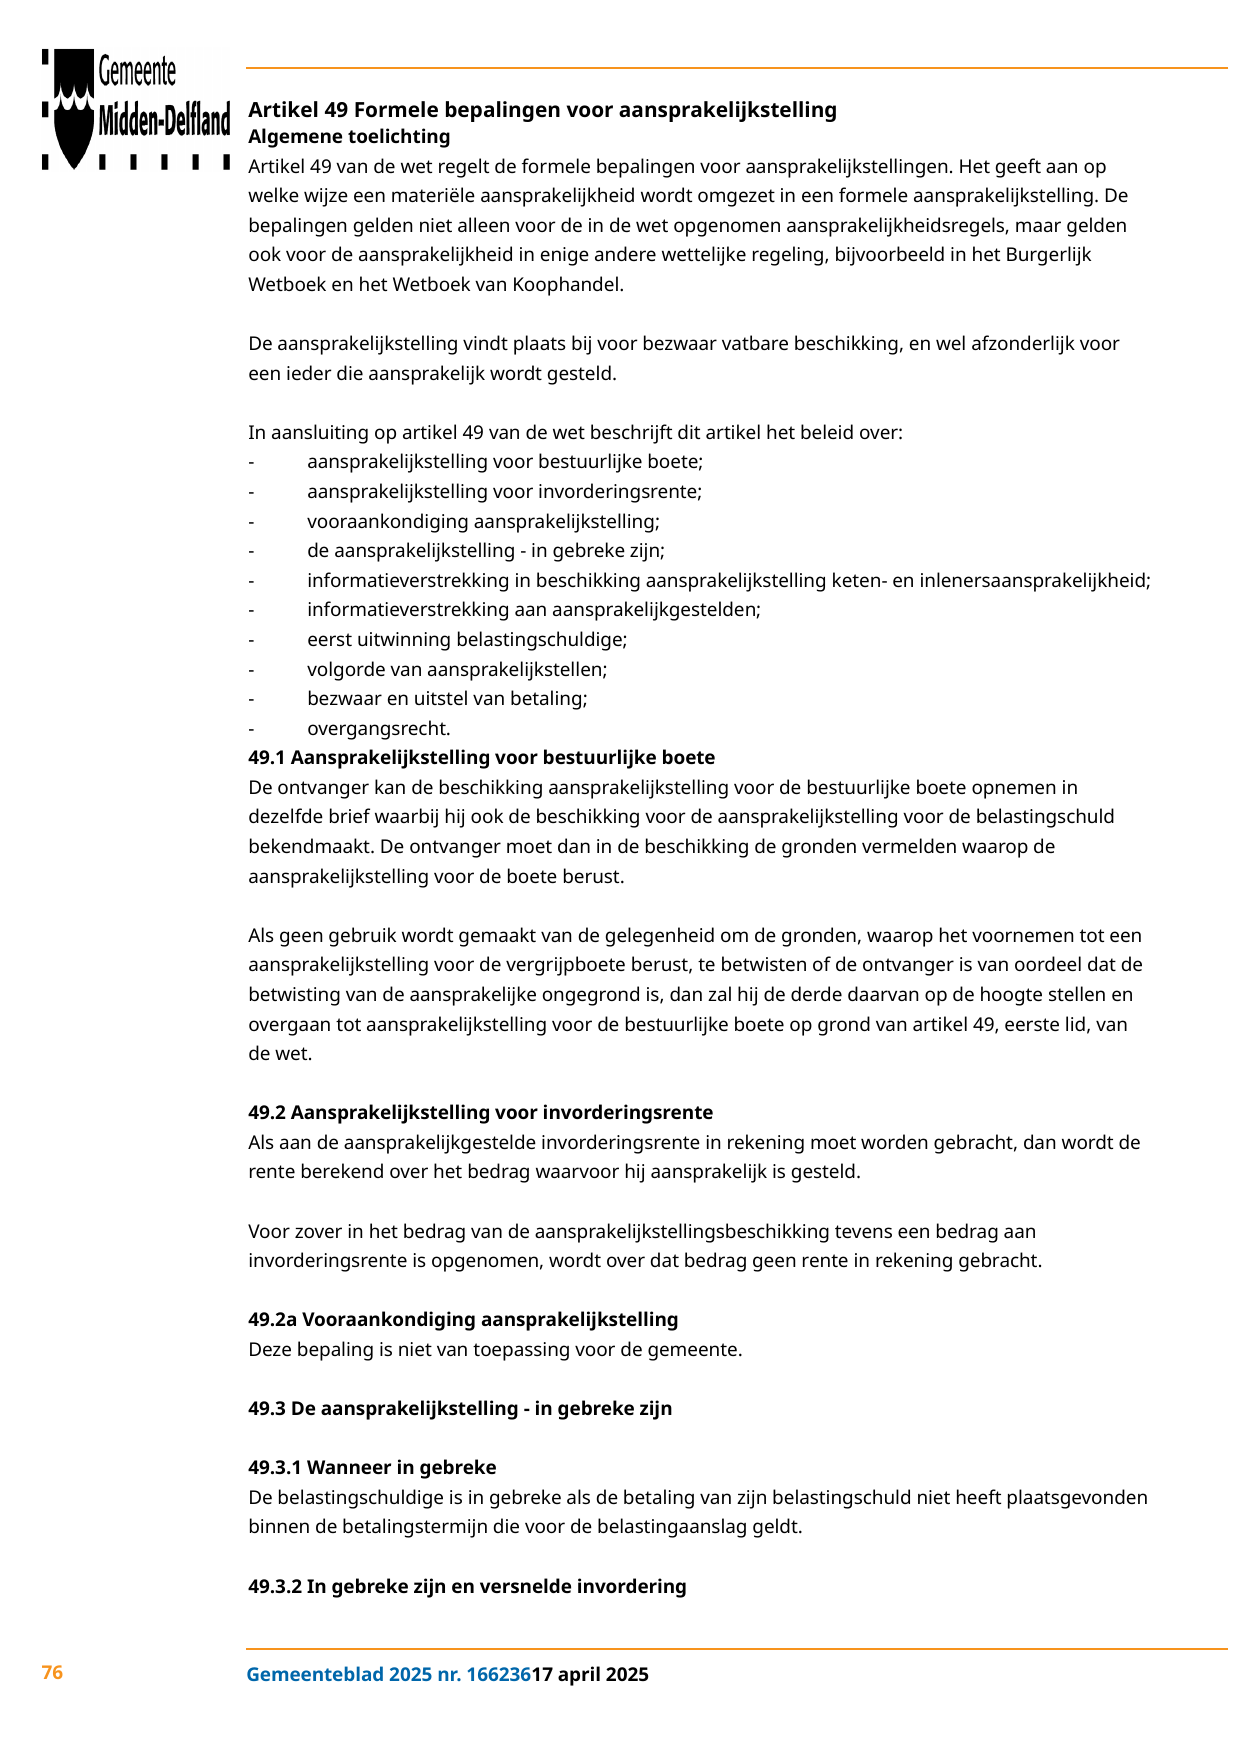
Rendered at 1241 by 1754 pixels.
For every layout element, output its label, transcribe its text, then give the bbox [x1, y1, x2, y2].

text De ontvanger kan de beschikking aansprakelijkstelling voor de bestuurlijke boete opnemen in dezelfde brief waarbij hij ook de beschikking voor de aansprakelijkstelling voor de belastingschuld bekendmaakt. De ontvanger moet dan in de beschikking de gronden vermelden waarop de aansprakelijkstelling voor de boete berust. [248, 774, 1152, 888]
text 49.3.1 Wanneer in gebreke [248, 1454, 1152, 1480]
picture [41, 47, 231, 172]
list bezwaar en uitstel van betaling; [248, 685, 1152, 711]
text Voor zover in het bedrag van de aansprakelijkstellingsbeschikking tevens een bedrag aan invorderingsrente is opgenomen, wordt over dat bedrag geen rente in rekening gebracht. [248, 1218, 1152, 1273]
text In aansluiting op artikel 49 van de wet beschrijft dit artikel het beleid over: [248, 419, 1152, 445]
text Algemene toelichting [248, 123, 1152, 149]
list vooraankondiging aansprakelijkstelling; [248, 508, 1152, 533]
text 49.2 Aansprakelijkstelling voor invorderingsrente [248, 1099, 1152, 1125]
list de aansprakelijkstelling - in gebreke zijn; [248, 537, 1152, 563]
list eerst uitwinning belastingschuldige; [248, 626, 1152, 652]
text 49.3 De aansprakelijkstelling - in gebreke zijn [248, 1395, 1152, 1421]
list aansprakelijkstelling voor bestuurlijke boete; [248, 449, 1152, 474]
list informatieverstrekking in beschikking aansprakelijkstelling keten- en inlenersaansprakelijkheid; [248, 567, 1152, 593]
text Deze bepaling is niet van toepassing voor de gemeente. [248, 1336, 1152, 1362]
text De belastingschuldige is in gebreke als de betaling van zijn belastingschuld niet heeft plaatsgevonden binnen de betalingstermijn die voor de belastingaanslag geldt. [248, 1484, 1152, 1539]
list volgorde van aansprakelijkstellen; [248, 656, 1152, 681]
text Als aan de aansprakelijkgestelde invorderingsrente in rekening moet worden gebracht, dan wordt de rente berekend over het bedrag waarvoor hij aansprakelijk is gesteld. [248, 1129, 1152, 1184]
text 49.1 Aansprakelijkstelling voor bestuurlijke boete [248, 744, 1152, 770]
list overgangsrecht. [248, 715, 1152, 741]
text 49.3.2 In gebreke zijn en versnelde invordering [248, 1573, 1152, 1598]
list informatieverstrekking aan aansprakelijkgestelden; [248, 597, 1152, 622]
text 49.2a Vooraankondiging aansprakelijkstelling [248, 1307, 1152, 1332]
text Artikel 49 van de wet regelt de formele bepalingen voor aansprakelijkstellingen. Het geeft aan op welke wijze een materiële aansprakelijkheid wordt omgezet in een formele aansprakelijkstelling. De bepalingen gelden niet alleen voor de in de wet opgenomen aansprakelijkheidsregels, maar gelden ook voor de aansprakelijkheid in enige andere wettelijke regeling, bijvoorbeeld in het Burgerlijk Wetboek en het Wetboek van Koophandel. [248, 153, 1152, 297]
text Artikel 49 Formele bepalingen voor aansprakelijkstelling [248, 95, 1152, 123]
text De aansprakelijkstelling vindt plaats bij voor bezwaar vatbare beschikking, en wel afzonderlijk voor een ieder die aansprakelijk wordt gesteld. [248, 330, 1152, 386]
list aansprakelijkstelling voor invorderingsrente; [248, 478, 1152, 504]
text Als geen gebruik wordt gemaakt van de gelegenheid om de gronden, waarop het voornemen tot een aansprakelijkstelling voor de vergrijpboete berust, te betwisten of de ontvanger is van oordeel dat de betwisting van de aansprakelijke ongegrond is, dan zal hij de derde daarvan op de hoogte stellen en overgaan tot aansprakelijkstelling voor de bestuurlijke boete op grond van artikel 49, eerste lid, van de wet. [248, 922, 1152, 1066]
